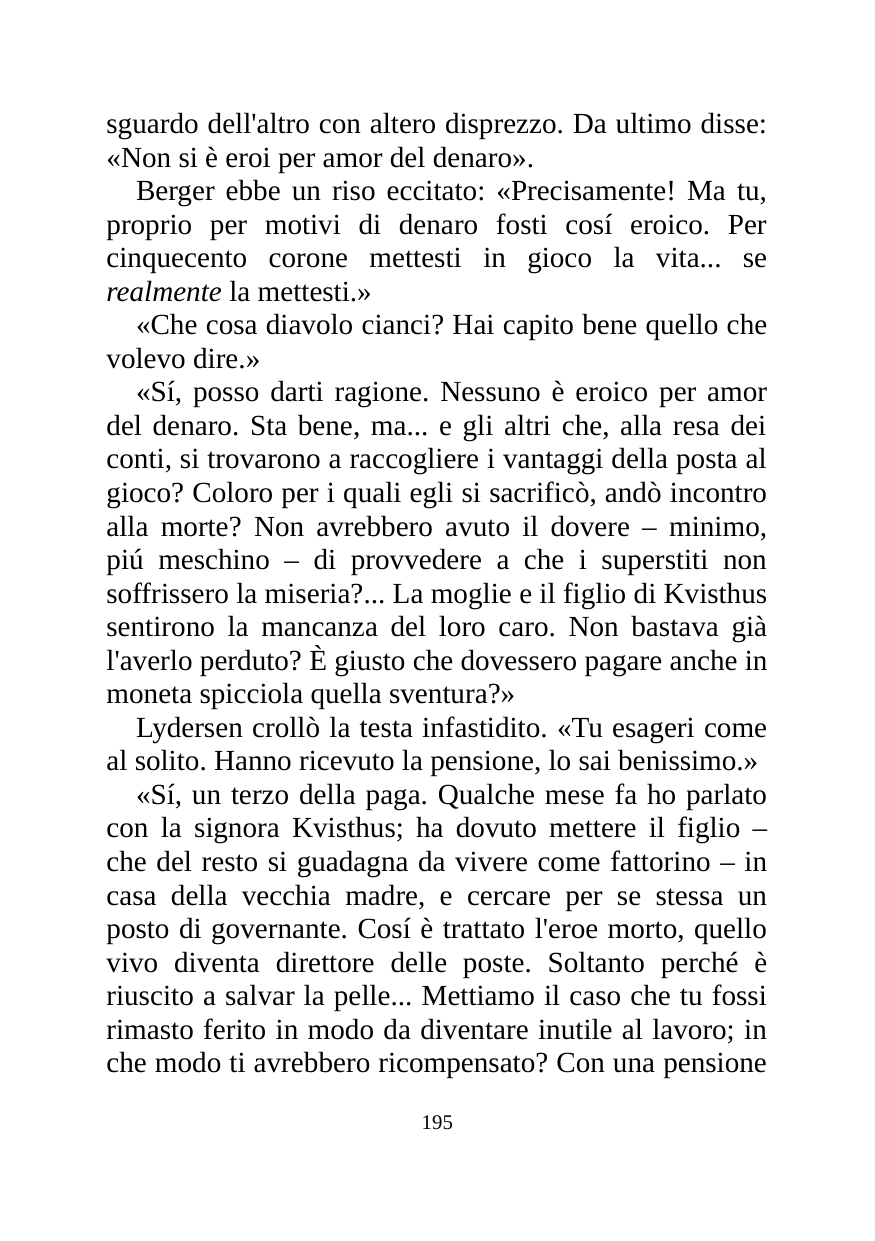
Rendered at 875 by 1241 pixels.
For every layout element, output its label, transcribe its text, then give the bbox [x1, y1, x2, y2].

text Lydersen crollò la testa infastidito. «Tu esageri come al solito. Hanno ricevuto la pensione, lo sai benissimo.» [106, 710, 768, 777]
text sguardo dell'altro con altero disprezzo. Da ultimo disse: «Non si è eroi per amor del denaro». [106, 106, 768, 173]
text «Che cosa diavolo cianci? Hai capito bene quello che volevo dire.» [106, 307, 768, 374]
text «Sí, un terzo della paga. Qualche mese fa ho parlato con la signora Kvisthus; ha dovuto mettere il figlio – che del resto si guadagna da vivere come fattorino – in casa della vecchia madre, e cercare per se stessa un posto di governante. Cosí è trattato l'eroe morto, quello vivo diventa direttore delle poste. Soltanto perché è riuscito a salvar la pelle... Mettiamo il caso che tu fossi rimasto ferito in modo da diventare inutile al lavoro; in che modo ti avrebbero ricompensato? Con una pensione [106, 777, 768, 1079]
text Berger ebbe un riso eccitato: «Precisamente! Ma tu, proprio per motivi di denaro fosti cosí eroico. Per cinquecento corone mettesti in gioco la vita... se realmente la mettesti.» [106, 173, 768, 307]
text «Sí, posso darti ragione. Nessuno è eroico per amor del denaro. Sta bene, ma... e gli altri che, alla resa dei conti, si trovarono a raccogliere i vantaggi della posta al gioco? Coloro per i quali egli si sacrificò, andò incontro alla morte? Non avrebbero avuto il dovere – minimo, piú meschino – di provvedere a che i superstiti non soffrissero la miseria?... La moglie e il figlio di Kvisthus sentirono la mancanza del loro caro. Non bastava già l'averlo perduto? È giusto che dovessero pagare anche in moneta spicciola quella sventura?» [106, 374, 768, 710]
